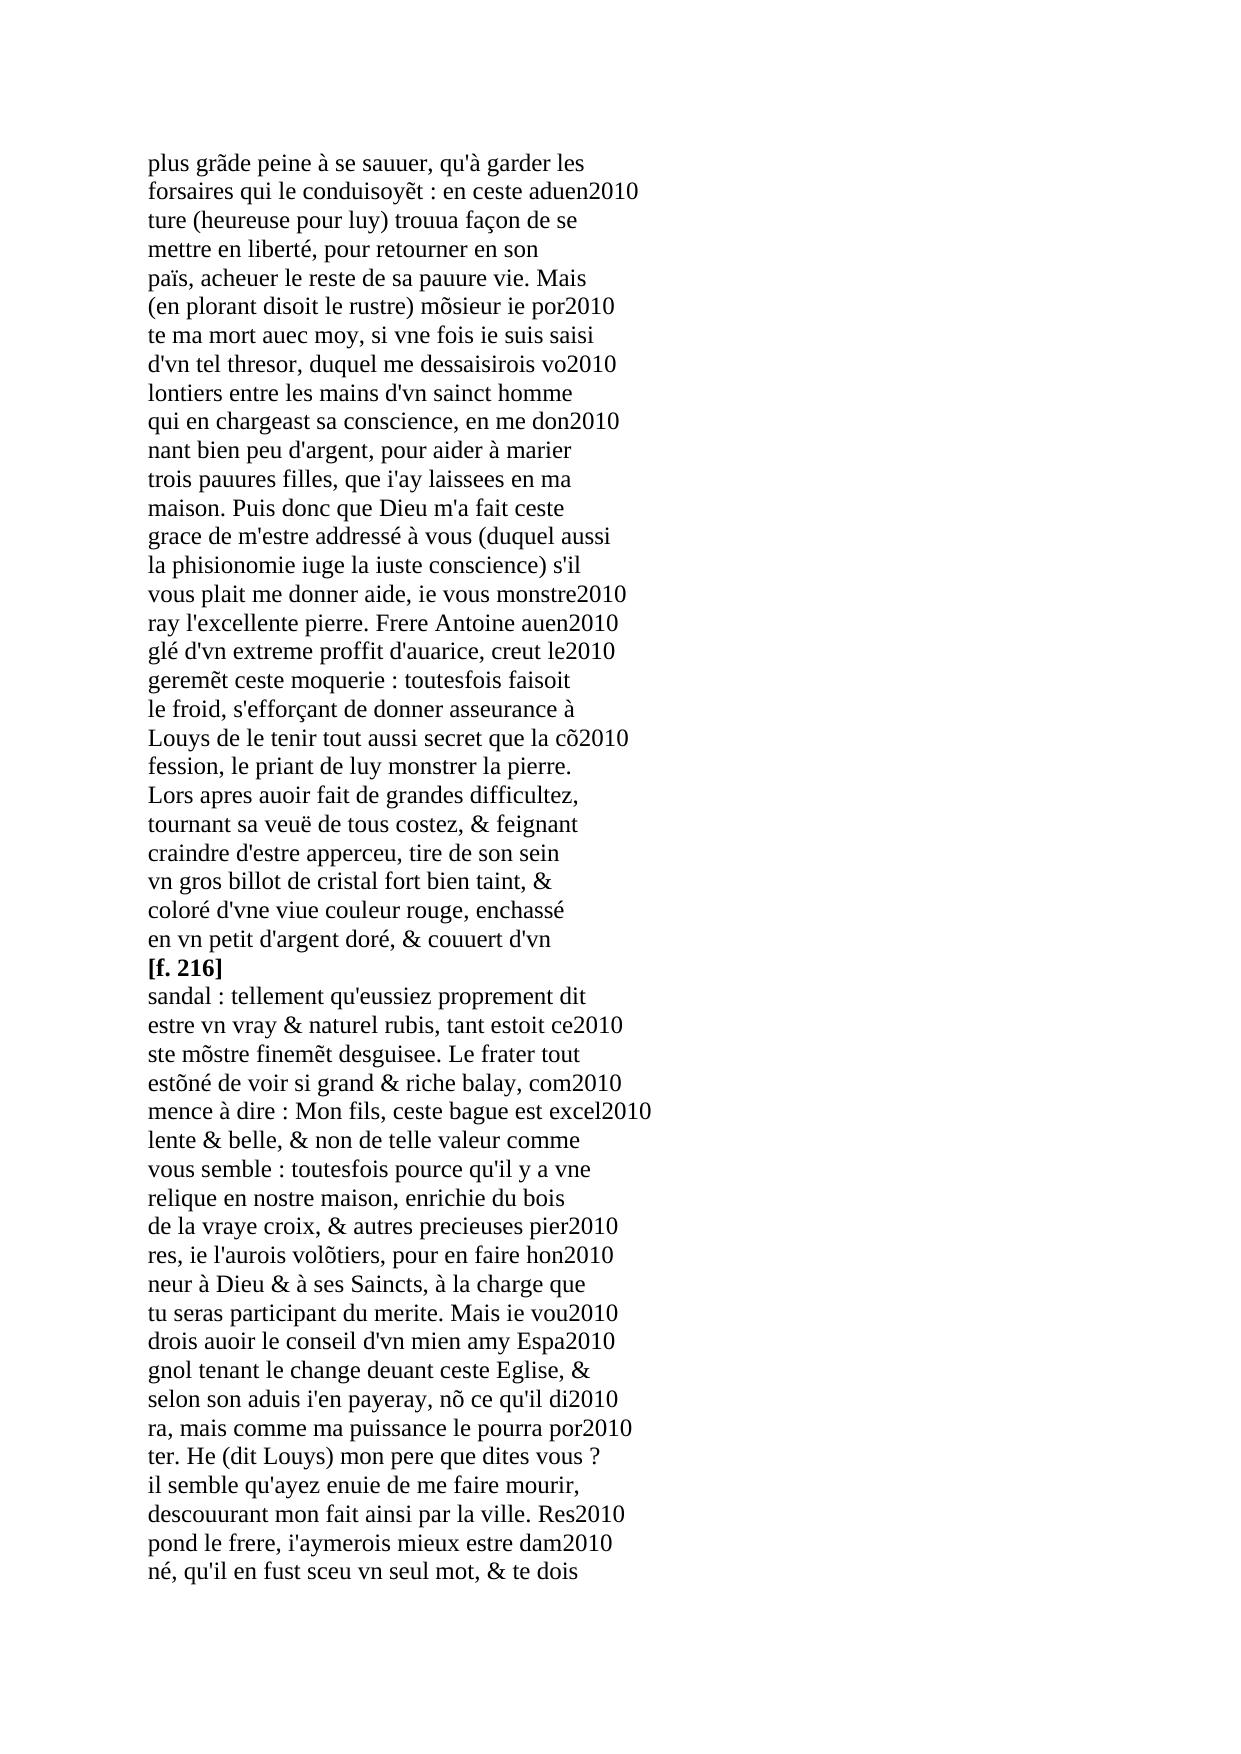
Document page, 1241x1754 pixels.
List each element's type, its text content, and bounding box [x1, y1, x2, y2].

text plus grãde peine à se sauuer, qu'à garder les forsaires qui le conduisoyẽt : en ceste aduen2010 ture (heureuse pour luy) trouua façon de se mettre en liberté, pour retourner en son païs, acheuer le reste de sa pauure vie. Mais (en plorant disoit le rustre) mõsieur ie por2010 te ma mort auec moy, si vne fois ie suis saisi d'vn tel thresor, duquel me dessaisirois vo2010 lontiers entre les mains d'vn sainct homme qui en chargeast sa conscience, en me don2010 nant bien peu d'argent, pour aider à marier trois pauures filles, que i'ay laissees en ma maison. Puis donc que Dieu m'a fait ceste grace de m'estre addressé à vous (duquel aussi la phisionomie iuge la iuste conscience) s'il vous plait me donner aide, ie vous monstre2010 ray l'excellente pierre. Frere Antoine auen2010 glé d'vn extreme proffit d'auarice, creut le2010 geremẽt ceste moquerie : toutesfois faisoit le froid, s'efforçant de donner asseurance à Louys de le tenir tout aussi secret que la cõ2010 fession, le priant de luy monstrer la pierre. Lors apres auoir fait de grandes difficultez, tournant sa veuë de tous costez, & feignant craindre d'estre apperceu, tire de son sein vn gros billot de cristal fort bien taint, & coloré d'vne viue couleur rouge, enchassé en vn petit d'argent doré, & couuert d'vn [f. 216] sandal : tellement qu'eussiez proprement dit estre vn vray & naturel rubis, tant estoit ce2010 ste mõstre finemẽt desguisee. Le frater tout estõné de voir si grand & riche balay, com2010 mence à dire : Mon fils, ceste bague est excel2010 lente & belle, & non de telle valeur comme vous semble : toutesfois pource qu'il y a vne relique en nostre maison, enrichie du bois de la vraye croix, & autres precieuses pier2010 res, ie l'aurois volõtiers, pour en faire hon2010 neur à Dieu & à ses Saincts, à la charge que tu seras participant du merite. Mais ie vou2010 drois auoir le conseil d'vn mien amy Espa2010 gnol tenant le change deuant ceste Eglise, & selon son aduis i'en payeray, nõ ce qu'il di2010 ra, mais comme ma puissance le pourra por2010 ter. He (dit Louys) mon pere que dites vous ? il semble qu'ayez enuie de me faire mourir, descouurant mon fait ainsi par la ville. Res2010 pond le frere, i'aymerois mieux estre dam2010 né, qu'il en fust sceu vn seul mot, & te dois [148, 148, 1093, 1585]
